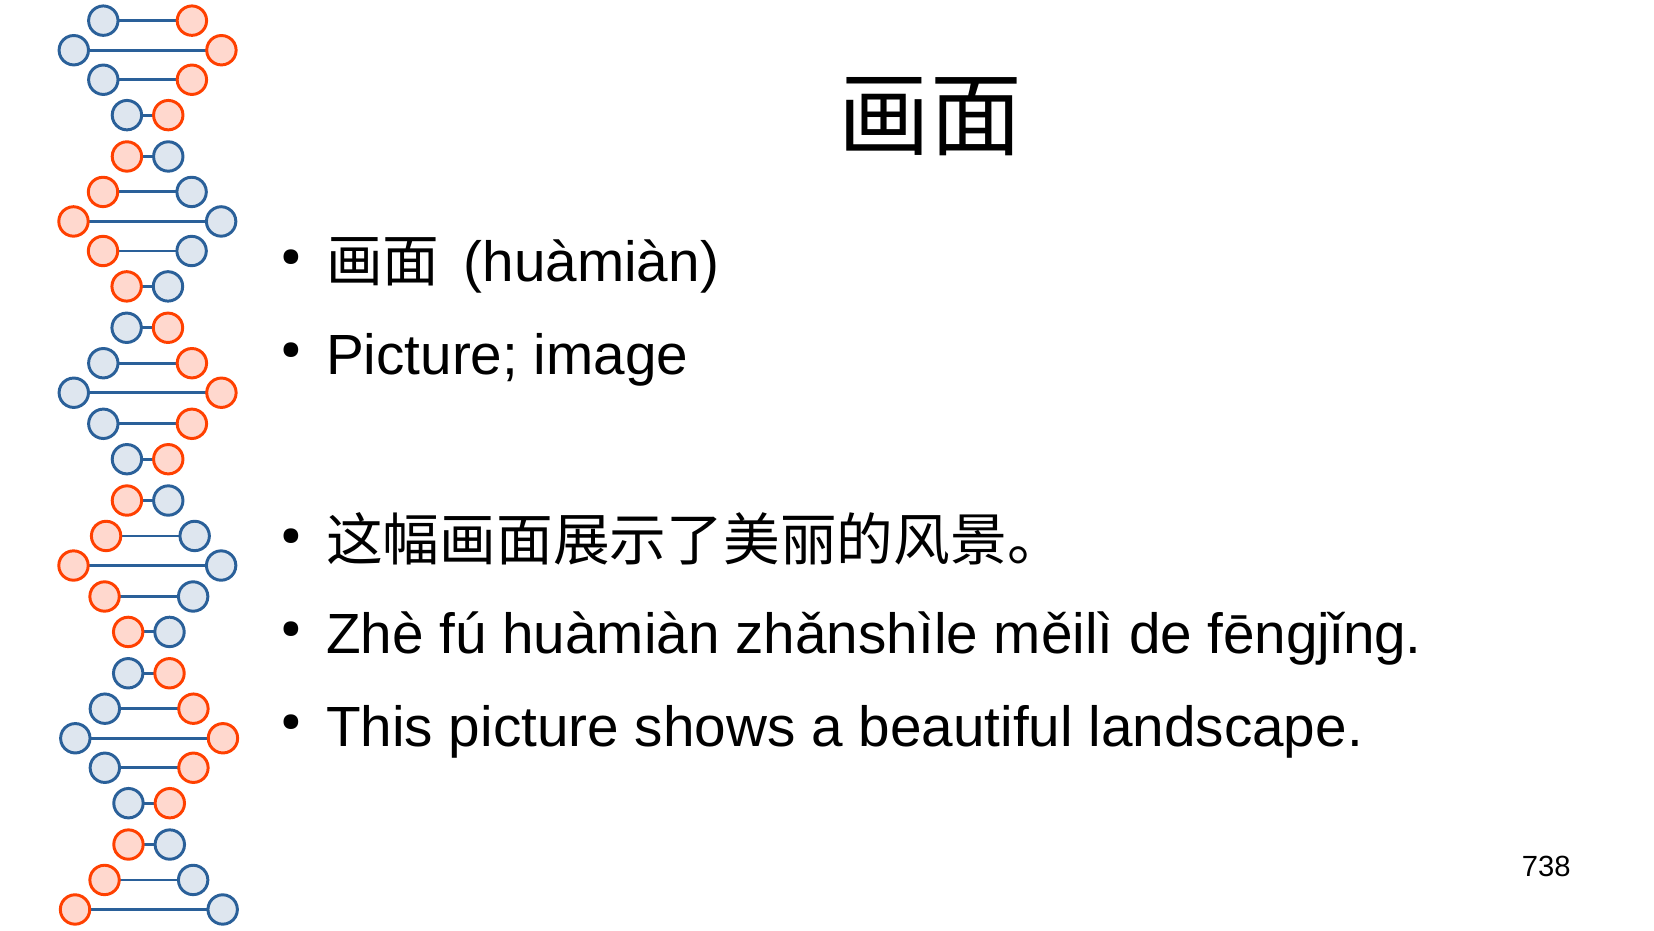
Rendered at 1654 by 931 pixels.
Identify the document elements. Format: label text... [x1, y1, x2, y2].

title 画面 [265, 35, 1595, 189]
list 画面 (huàmiàn) Picture; image 这幅画面展示了美丽的风景。 Zhè fú huàmiàn zhǎnshìle měilì de fēngjǐng. This picture shows a beautiful landscape. [265, 224, 1595, 764]
